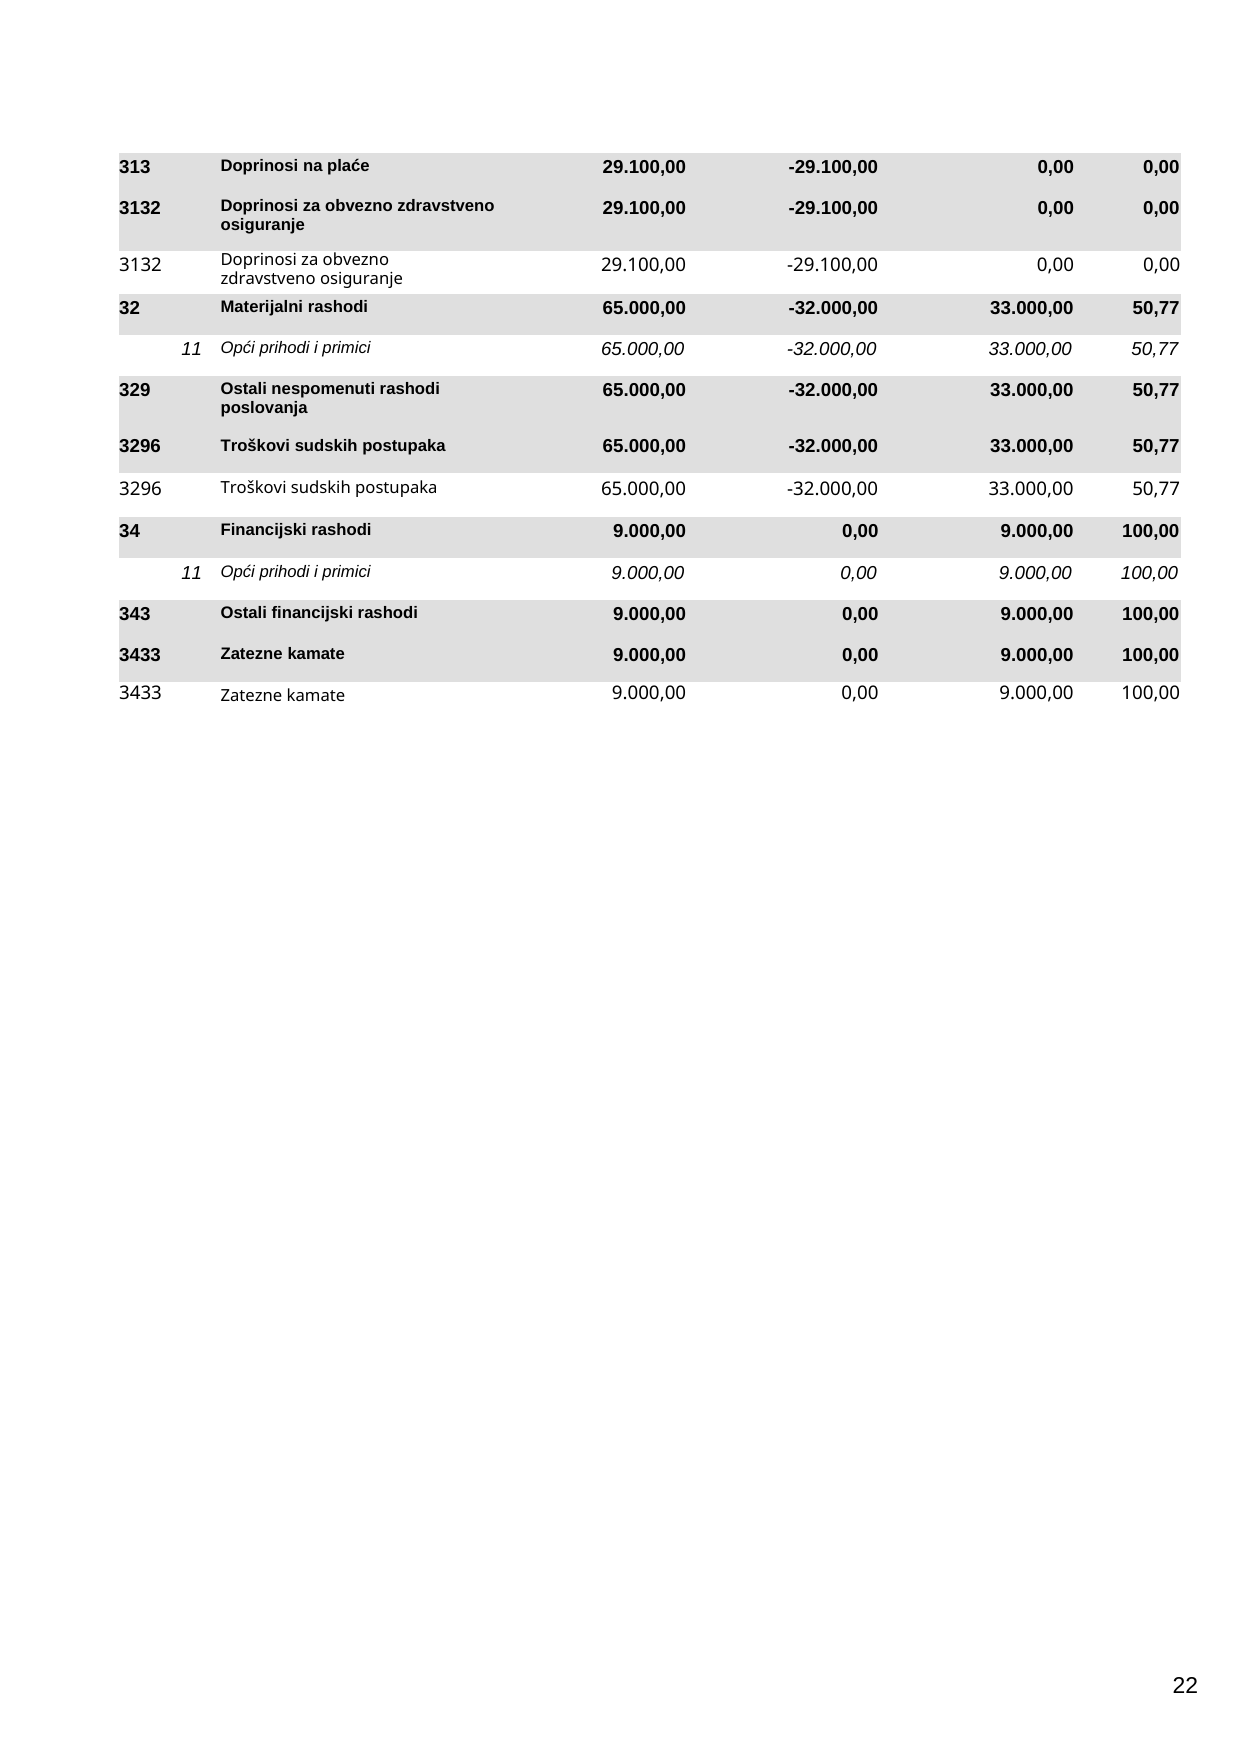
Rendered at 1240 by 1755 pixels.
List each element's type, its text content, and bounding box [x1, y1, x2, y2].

table_cell 11 [176, 335, 209, 376]
table_cell 9.000,00 [539, 641, 727, 682]
table_cell -32.000,00 [727, 434, 930, 473]
table_cell 3296 [119, 434, 176, 473]
table_cell 0,00 [727, 641, 930, 682]
table_cell [176, 251, 209, 293]
table_cell -29.100,00 [727, 153, 930, 194]
table_cell 9.000,00 [930, 600, 1096, 641]
table_cell [176, 294, 209, 335]
table_cell [119, 335, 176, 376]
table_cell [176, 600, 209, 641]
table_cell 0,00 [930, 194, 1096, 251]
table_cell -29.100,00 [727, 194, 930, 251]
table_cell -32.000,00 [727, 376, 930, 434]
table_cell 34 [119, 517, 176, 558]
table_cell Troškovi sudskih postupaka [209, 434, 539, 473]
table_cell 343 [119, 600, 176, 641]
table_cell 313 [119, 153, 176, 194]
table_cell 33.000,00 [930, 434, 1096, 473]
table_cell 9.000,00 [930, 682, 1096, 723]
table_cell 3132 [119, 194, 176, 251]
table_cell 50,77 [1096, 335, 1181, 376]
table_cell [176, 641, 209, 682]
table_cell Troškovi sudskih postupaka [209, 474, 539, 517]
table_cell Materijalni rashodi [209, 294, 539, 335]
table_cell 0,00 [1096, 251, 1181, 293]
table_cell [176, 434, 209, 473]
table_cell [119, 559, 176, 600]
table_cell 0,00 [727, 517, 930, 558]
table_cell Opći prihodi i primici [209, 559, 539, 600]
table_cell 33.000,00 [930, 335, 1096, 376]
table_cell 0,00 [930, 153, 1096, 194]
table_cell -32.000,00 [727, 474, 930, 517]
table_cell [176, 376, 209, 434]
table_cell Opći prihodi i primici [209, 335, 539, 376]
table_cell 29.100,00 [539, 194, 727, 251]
table_cell Zatezne kamate [209, 682, 539, 723]
table_cell Ostali nespomenuti rashodi poslovanja [209, 376, 539, 434]
table_cell [176, 517, 209, 558]
table_cell -29.100,00 [727, 251, 930, 293]
table_cell 3296 [119, 474, 176, 517]
table_cell 0,00 [727, 600, 930, 641]
table_cell -32.000,00 [727, 335, 930, 376]
table_cell 50,77 [1096, 474, 1181, 517]
table_cell 65.000,00 [539, 376, 727, 434]
table_cell 0,00 [930, 251, 1096, 293]
table_cell 33.000,00 [930, 376, 1096, 434]
table_cell 0,00 [1096, 194, 1181, 251]
table_cell 29.100,00 [539, 251, 727, 293]
table_cell 100,00 [1096, 517, 1181, 558]
table_cell 100,00 [1096, 559, 1181, 600]
table_cell 65.000,00 [539, 335, 727, 376]
table_cell 65.000,00 [539, 434, 727, 473]
table_cell Financijski rashodi [209, 517, 539, 558]
table_cell [176, 194, 209, 251]
table_cell 50,77 [1096, 434, 1181, 473]
table_cell Ostali financijski rashodi [209, 600, 539, 641]
table_cell 100,00 [1096, 600, 1181, 641]
table_cell 100,00 [1096, 682, 1181, 723]
table_cell Doprinosi na plaće [209, 153, 539, 194]
table_cell 50,77 [1096, 294, 1181, 335]
table_cell 9.000,00 [539, 600, 727, 641]
table_cell [176, 682, 209, 723]
table_cell 65.000,00 [539, 294, 727, 335]
table_cell Doprinosi za obvezno zdravstveno osiguranje [209, 194, 539, 251]
table_cell 33.000,00 [930, 294, 1096, 335]
table_cell 33.000,00 [930, 474, 1096, 517]
table_cell 9.000,00 [539, 517, 727, 558]
table_cell 9.000,00 [539, 682, 727, 723]
table_cell 0,00 [727, 682, 930, 723]
table_cell 9.000,00 [930, 559, 1096, 600]
table_cell 9.000,00 [539, 559, 727, 600]
table_cell 9.000,00 [930, 641, 1096, 682]
table_cell 100,00 [1096, 641, 1181, 682]
table_cell 3433 [119, 682, 176, 723]
table_cell 3132 [119, 251, 176, 293]
table_cell [176, 474, 209, 517]
table_cell -32.000,00 [727, 294, 930, 335]
table_cell 0,00 [1096, 153, 1181, 194]
table_cell Zatezne kamate [209, 641, 539, 682]
table_cell 11 [176, 559, 209, 600]
table_cell 0,00 [727, 559, 930, 600]
table_cell Doprinosi za obvezno zdravstveno osiguranje [209, 251, 539, 293]
table_cell [176, 153, 209, 194]
table_cell 65.000,00 [539, 474, 727, 517]
table_cell 3433 [119, 641, 176, 682]
table_cell 329 [119, 376, 176, 434]
table_cell 32 [119, 294, 176, 335]
table_cell 29.100,00 [539, 153, 727, 194]
table_cell 9.000,00 [930, 517, 1096, 558]
table_cell 50,77 [1096, 376, 1181, 434]
